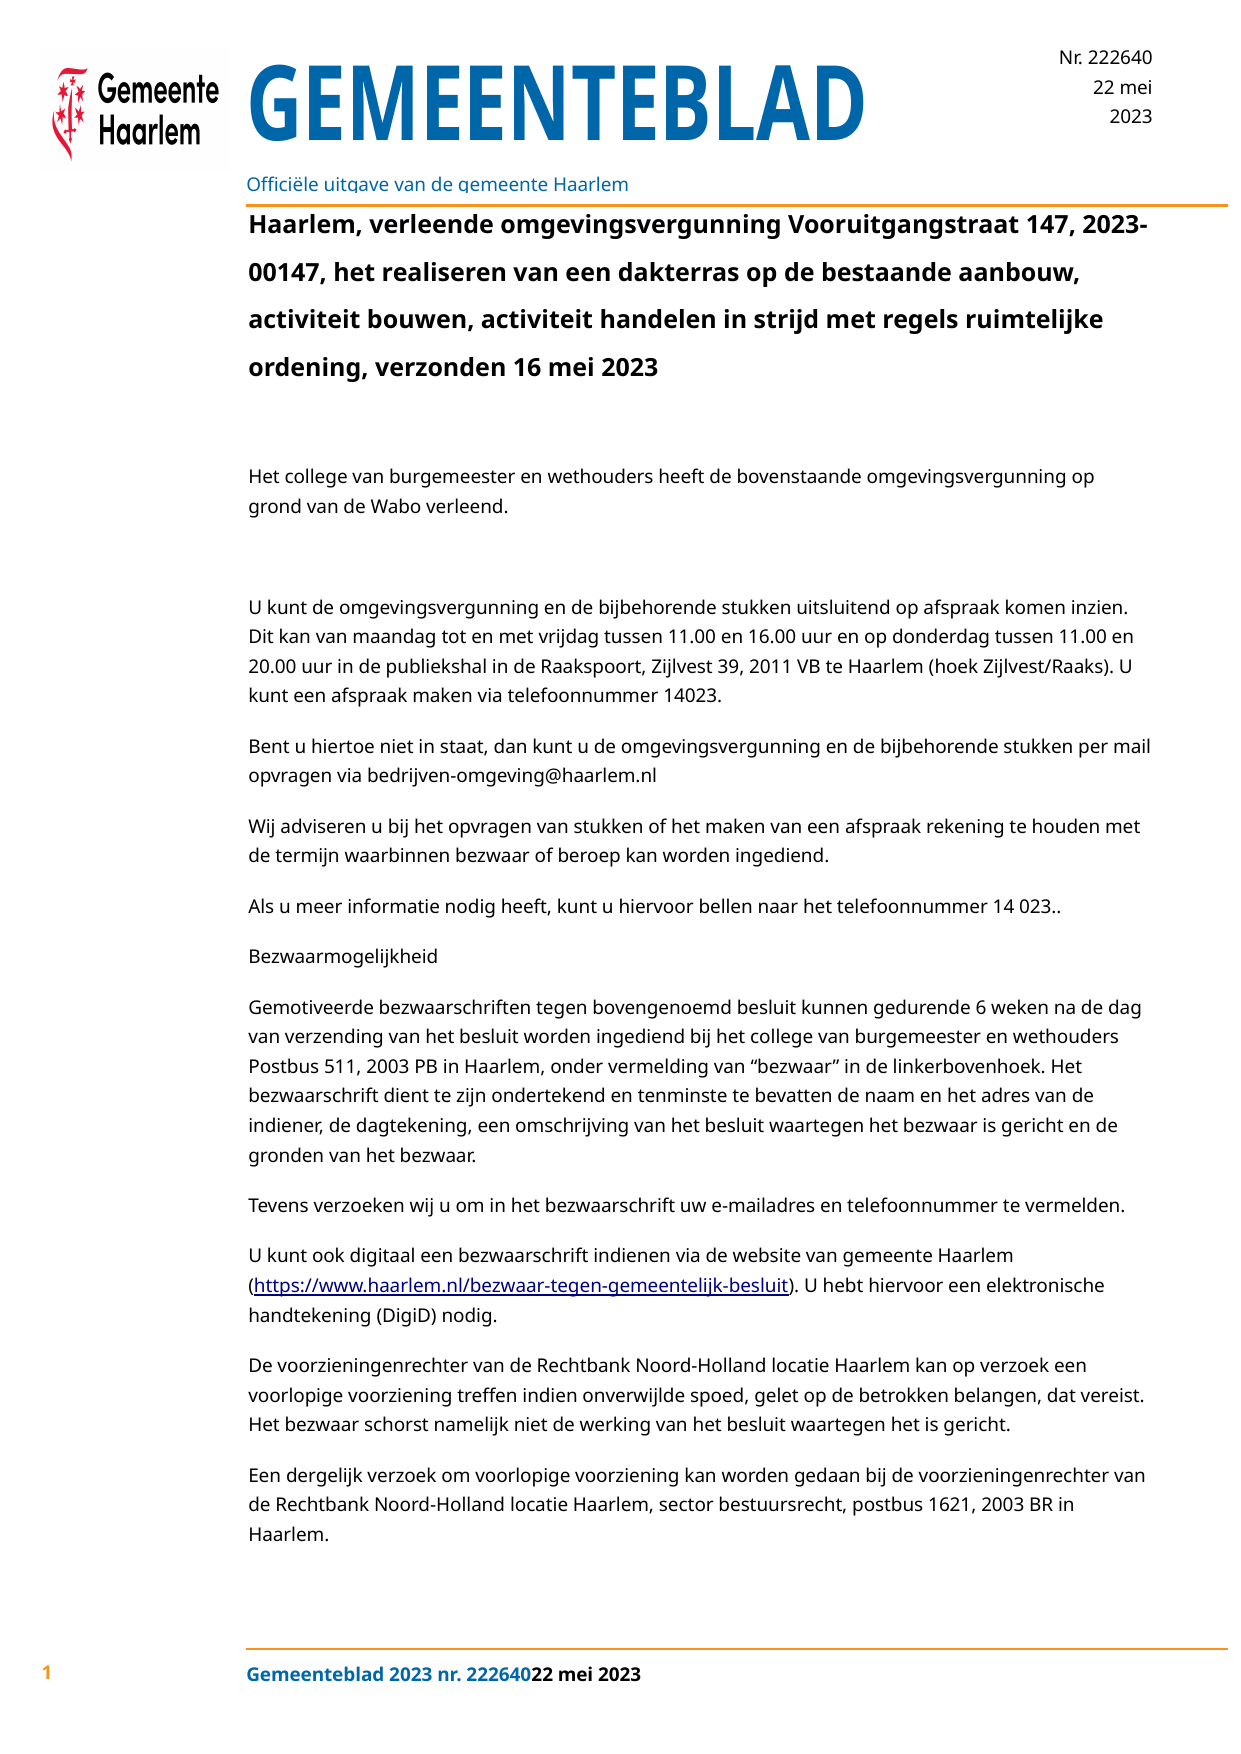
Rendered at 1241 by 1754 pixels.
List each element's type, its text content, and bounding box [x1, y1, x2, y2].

text U kunt de omgevingsvergunning en de bijbehorende stukken uitsluitend op afspraak komen inzien. Dit kan van maandag tot en met vrijdag tussen 11.00 en 16.00 uur en op donderdag tussen 11.00 en 20.00 uur in de publiekshal in de Raakspoort, Zijlvest 39, 2011 VB te Haarlem (hoek Zijlvest/Raaks). U kunt een afspraak maken via telefoonnummer 14023. [248, 594, 1152, 708]
text Bezwaarmogelijkheid [248, 943, 1152, 969]
text Gemotiveerde bezwaarschriften tegen bovengenoemd besluit kunnen gedurende 6 weken na de dag van verzending van het besluit worden ingediend bij het college van burgemeester en wethouders Postbus 511, 2003 PB in Haarlem, onder vermelding van “bezwaar” in de linkerbovenhoek. Het bezwaarschrift dient te zijn ondertekend en tenminste te bevatten de naam en het adres van de indiener, de dagtekening, een omschrijving van het besluit waartegen het bezwaar is gericht en de gronden van het bezwaar. [248, 994, 1152, 1168]
text Haarlem, verleende omgevingsvergunning Vooruitgangstraat 147, 2023-00147, het realiseren van een dakterras op de bestaande aanbouw, activiteit bouwen, activiteit handelen in strijd met regels ruimtelijke ordening, verzonden 16 mei 2023 [248, 207, 1152, 384]
text Wij adviseren u bij het opvragen van stukken of het maken van een afspraak rekening te houden met de termijn waarbinnen bezwaar of beroep kan worden ingediend. [248, 813, 1152, 868]
text De voorzieningenrechter van de Rechtbank Noord-Holland locatie Haarlem kan op verzoek een voorlopige voorziening treffen indien onverwijlde spoed, gelet op de betrokken belangen, dat vereist. Het bezwaar schorst namelijk niet de werking van het besluit waartegen het is gericht. [248, 1352, 1152, 1437]
picture [41, 47, 231, 172]
text Het college van burgemeester en wethouders heeft de bovenstaande omgevingsvergunning op grond van de Wabo verleend. [248, 463, 1152, 519]
text Bent u hiertoe niet in staat, dan kunt u de omgevingsvergunning en de bijbehorende stukken per mail opvragen via bedrijven-omgeving@haarlem.nl [248, 733, 1152, 788]
text U kunt ook digitaal een bezwaarschrift indienen via de website van gemeente Haarlem (https://www.haarlem.nl/bezwaar-tegen-gemeentelijk-besluit). U hebt hiervoor een elektronische handtekening (DigiD) nodig. [248, 1243, 1152, 1328]
text Tevens verzoeken wij u om in het bezwaarschrift uw e-mailadres en telefoonnummer te vermelden. [248, 1192, 1152, 1218]
text Als u meer informatie nodig heeft, kunt u hiervoor bellen naar het telefoonnummer 14 023.. [248, 893, 1152, 919]
text Een dergelijk verzoek om voorlopige voorziening kan worden gedaan bij de voorzieningenrechter van de Rechtbank Noord-Holland locatie Haarlem, sector bestuursrecht, postbus 1621, 2003 BR in Haarlem. [248, 1462, 1152, 1547]
